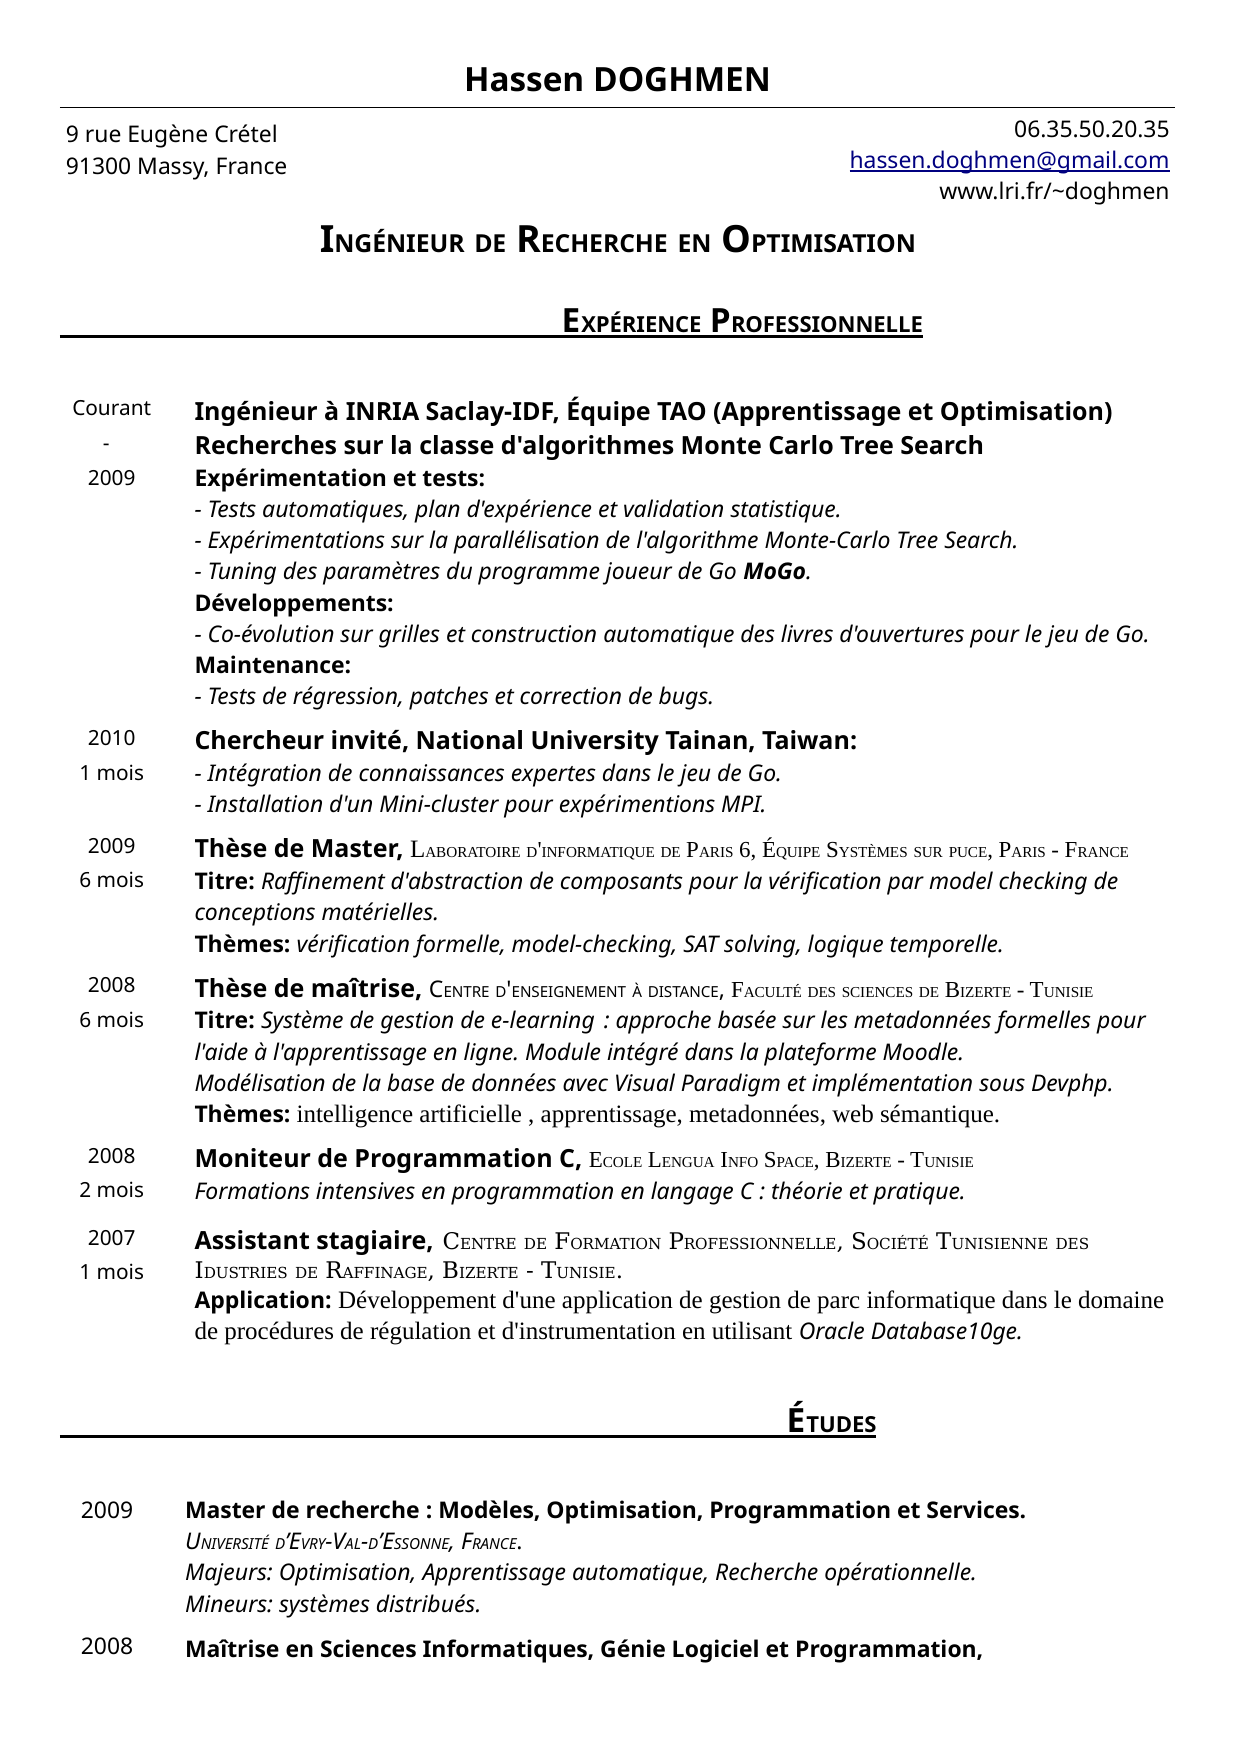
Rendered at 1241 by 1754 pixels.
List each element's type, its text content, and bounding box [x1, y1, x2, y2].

table_cell 2008 6 mois [60, 965, 189, 1135]
table_header Ingénieur à INRIA Saclay-IDF, Équipe TAO (Apprentissage et Optimisation) Recherches sur la classe d'algorithmes Monte Carlo Tree Search Expérimentation et tests: - Tests automatiques, plan d'expérience et validation statistique. - Expérimentations sur la parallélisation de l'algorithme Monte-Carlo Tree Search. - Tuning des paramètres du programme joueur de Go MoGo. Développements: - Co-évolution sur grilles et construction automatique des livres d'ouvertures pour le jeu de Go. Maintenance: - Tests de régression, patches et correction de bugs. [189, 388, 1176, 717]
table_header Courant - 2009 [60, 388, 189, 717]
table_cell Moniteur de Programmation C, Ecole Lengua Info Space, Bizerte - Tunisie Formations intensives en programmation en langage C : théorie et pratique. [189, 1135, 1176, 1217]
text Études [60, 1397, 1150, 1443]
table_cell 9 rue Eugène Crétel 91300 Massy, France [60, 108, 617, 212]
table_cell Thèse de Master, Laboratoire d'informatique de Paris 6, Équipe Systèmes sur puce, Paris - France Titre: Raffinement d'abstraction de composants pour la vérification par model checking de conceptions matérielles. Thèmes: vérification formelle, model-checking, SAT solving, logique temporelle. [189, 825, 1176, 964]
table_cell Thèse de maîtrise, Centre d'enseignement à distance, Faculté des sciences de Bizerte - Tunisie Titre: Système de gestion de e-learning : approche basée sur les metadonnées formelles pour l'aide à l'apprentissage en ligne. Module intégré dans la plateforme Moodle. Modélisation de la base de données avec Visual Paradigm et implémentation sous Devphp. Thèmes: intelligence artificielle , apprentissage, metadonnées, web sémantique. [189, 965, 1176, 1135]
table_cell 06.35.50.20.35 hassen.doghmen@gmail.com www.lri.fr/~doghmen [618, 108, 1175, 212]
table_cell 2009 6 mois [60, 825, 189, 964]
table_header Master de recherche : Modèles, Optimisation, Programmation et Services. Université d’Evry-Val-d’Essonne, France. Majeurs: Optimisation, Apprentissage automatique, Recherche opérationnelle. Mineurs: systèmes distribués. [179, 1488, 1175, 1624]
table_cell 2008 [60, 1625, 179, 1673]
table_cell Maîtrise en Sciences Informatiques, Génie Logiciel et Programmation, [179, 1625, 1175, 1673]
table_cell Assistant stagiaire, Centre de Formation Professionnelle, Société Tunisienne des Idustries de Raffinage, Bizerte - Tunisie. Application: Développement d'une application de gestion de parc informatique dans le domaine de procédures de régulation et d'instrumentation en utilisant Oracle Database10ge. [189, 1217, 1176, 1352]
text Ingénieur de Recherche en Optimisation [60, 212, 1175, 263]
table_cell 2007 1 mois [60, 1217, 189, 1352]
table_header 2009 [60, 1488, 179, 1624]
table_cell 2008 2 mois [60, 1135, 189, 1217]
text Expérience Professionnelle [60, 297, 1150, 342]
table_header Hassen DOGHMEN [60, 50, 1175, 107]
table_cell Chercheur invité, National University Tainan, Taiwan: - Intégration de connaissances expertes dans le jeu de Go. - Installation d'un Mini-cluster pour expérimentions MPI. [189, 717, 1176, 825]
table_cell 2010 1 mois [60, 717, 189, 825]
